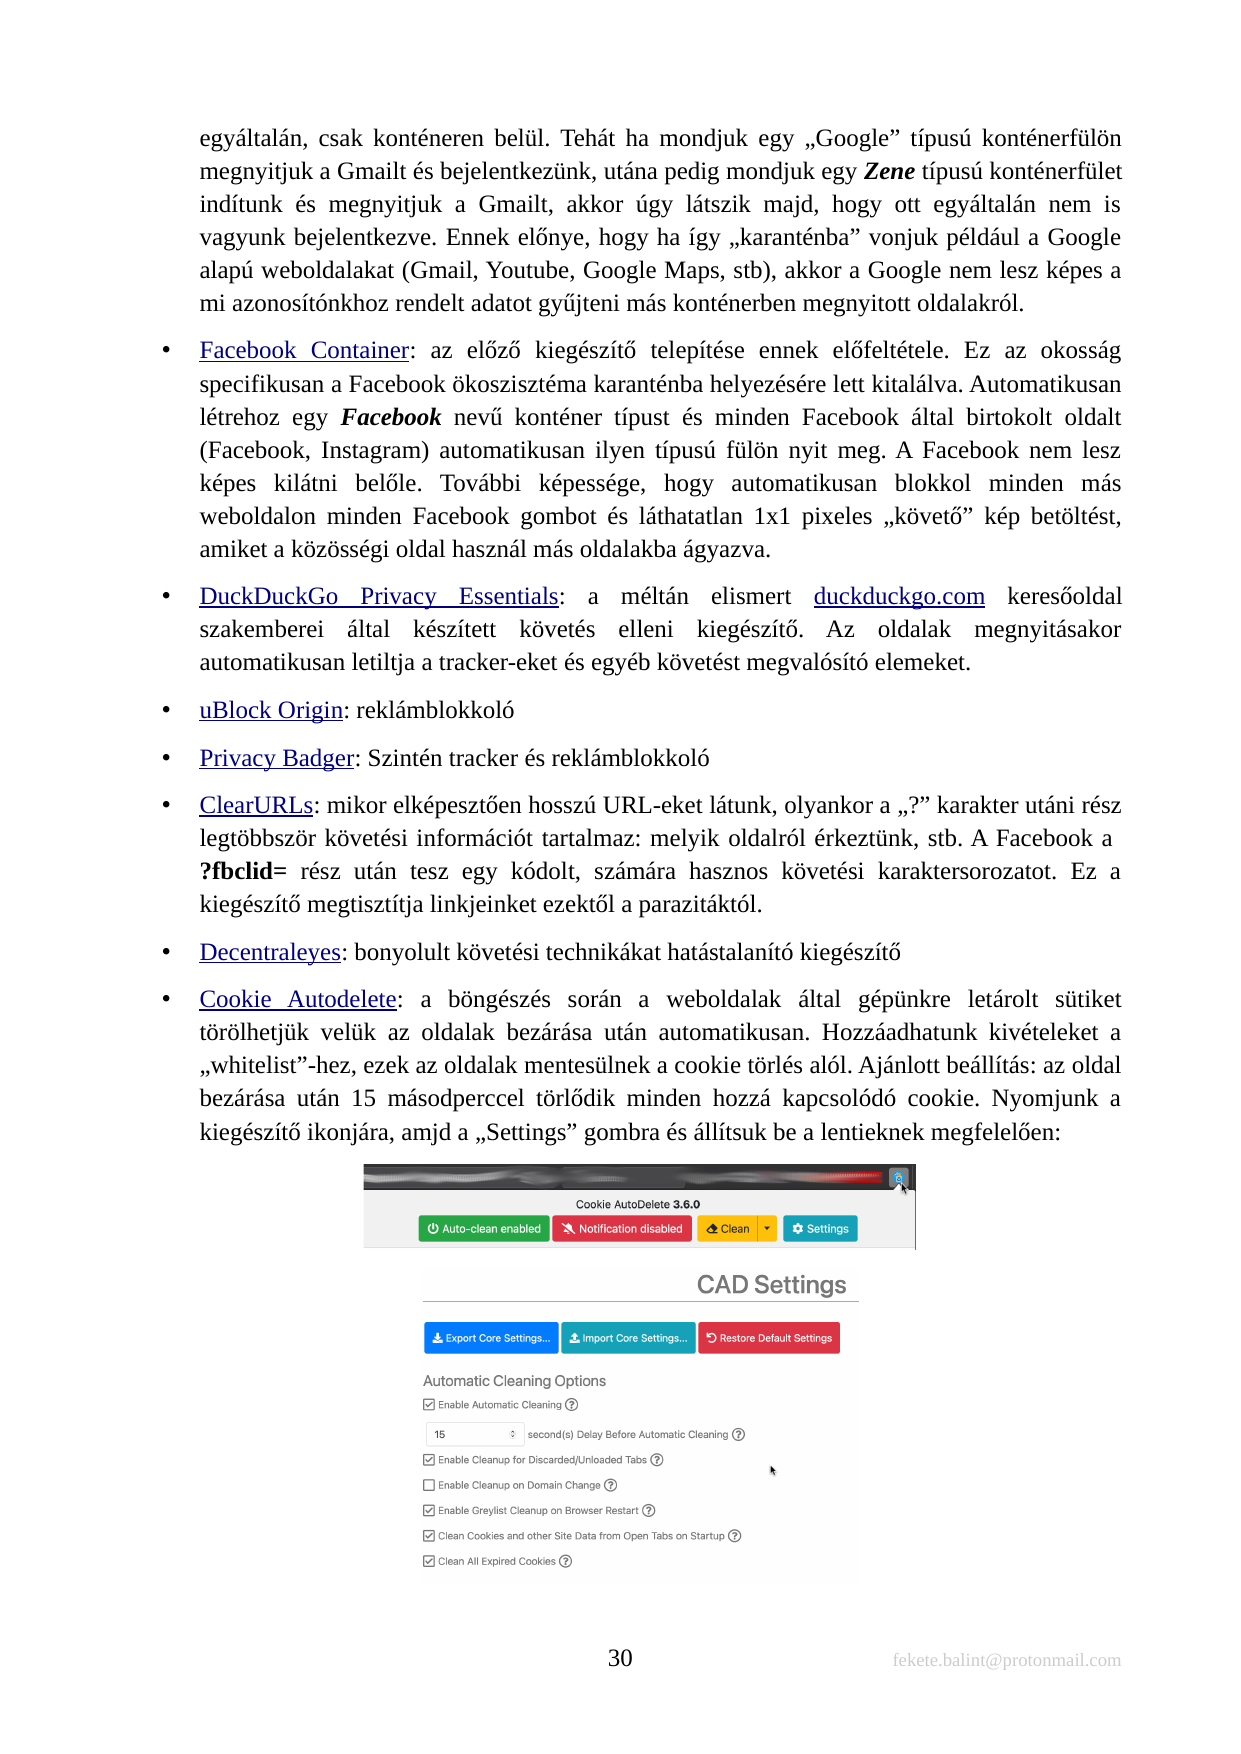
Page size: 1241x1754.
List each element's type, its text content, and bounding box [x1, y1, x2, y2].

list Facebook Container: az előző kiegészítő telepítése ennek előfeltétele. Ez az okosság specifikusan a Facebook ökoszisztéma karanténba helyezésére lett kitalálva. Automatikusan létrehoz egy Facebook nevű konténer típust és minden Facebook által birtokolt oldalt (Facebook, Instagram) automatikusan ilyen típusú fülön nyit meg. A Facebook nem lesz képes kilátni belőle. További képessége, hogy automatikusan blokkol minden más weboldalon minden Facebook gombot és láthatatlan 1x1 pixeles „követő” kép betöltést, amiket a közösségi oldal használ más oldalakba ágyazva. [162, 336, 1122, 562]
list ClearURLs: mikor elképesztően hosszú URL-eket látunk, olyankor a „?” karakter utáni rész legtöbbször követési információt tartalmaz: melyik oldalról érkeztünk, stb. A Facebook a ?fbclid= rész után tesz egy kódolt, számára hasznos követési karaktersorozatot. Ez a kiegészítő megtisztítja linkjeinket ezektől a parazitáktól. [162, 790, 1122, 918]
picture [420, 1268, 859, 1584]
list Decentraleyes: bonyolult követési technikákat hatástalanító kiegészítő [162, 937, 1122, 966]
list Privacy Badger: Szintén tracker és reklámblokkoló [162, 743, 1122, 771]
picture [363, 1164, 916, 1250]
list uBlock Origin: reklámblokkoló [162, 695, 1122, 724]
list egyáltalán, csak konténeren belül. Tehát ha mondjuk egy „Google” típusú konténerfülön megnyitjuk a Gmailt és bejelentkezünk, utána pedig mondjuk egy Zene típusú konténerfület indítunk és megnyitjuk a Gmailt, akkor úgy látszik majd, hogy ott egyáltalán nem is vagyunk bejelentkezve. Ennek előnye, hogy ha így „karanténba” vonjuk például a Google alapú weboldalakat (Gmail, Youtube, Google Maps, stb), akkor a Google nem lesz képes a mi azonosítónkhoz rendelt adatot gyűjteni más konténerben megnyitott oldalakról. [162, 123, 1122, 317]
list Cookie Autodelete: a böngészés során a weboldalak által gépünkre letárolt sütiket törölhetjük velük az oldalak bezárása után automatikusan. Hozzáadhatunk kivételeket a „whitelist”-hez, ezek az oldalak mentesülnek a cookie törlés alól. Ajánlott beállítás: az oldal bezárása után 15 másodperccel törlődik minden hozzá kapcsolódó cookie. Nyomjunk a kiegészítő ikonjára, amjd a „Settings” gombra és állítsuk be a lentieknek megfelelően: [162, 984, 1122, 1145]
list DuckDuckGo Privacy Essentials: a méltán elismert duckduckgo.com keresőoldal szakemberei által készített követés elleni kiegészítő. Az oldalak megnyitásakor automatikusan letiltja a tracker-eket és egyéb követést megvalósító elemeket. [162, 581, 1122, 676]
